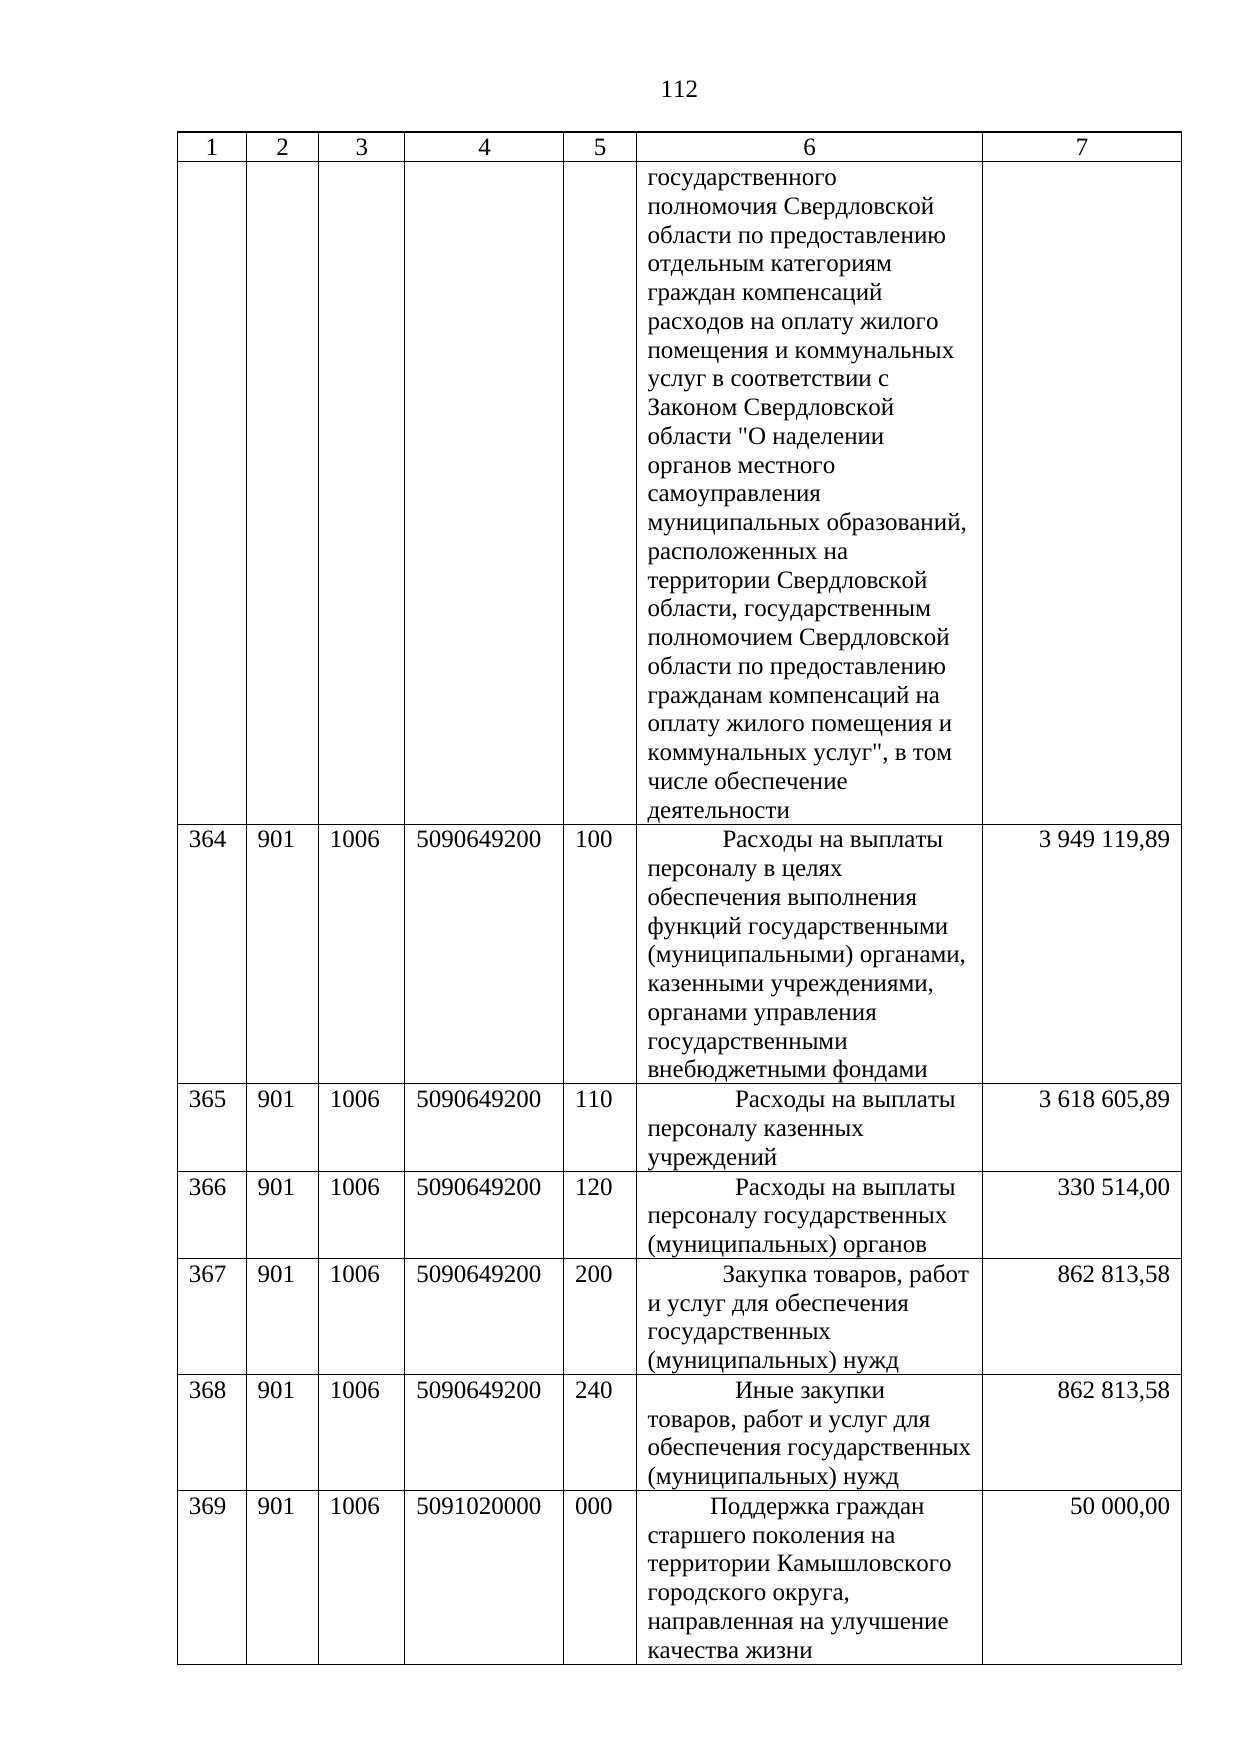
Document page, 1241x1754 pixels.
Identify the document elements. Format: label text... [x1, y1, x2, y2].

table_cell 1006 [319, 1084, 404, 1171]
table_cell 901 [247, 825, 318, 1083]
table_header 7 [983, 133, 1181, 161]
table_cell 1006 [319, 1375, 404, 1490]
table_cell 1006 [319, 1172, 404, 1258]
table_cell государственного полномочия Свердловской области по предоставлению отдельным категориям граждан компенсаций расходов на оплату жилого помещения и коммунальных услуг в соответствии с Законом Свердловской области "О наделении органов местного самоуправления муниципальных образований, расположенных на территории Свердловской области, государственным полномочием Свердловской области по предоставлению гражданам компенсаций на оплату жилого помещения и коммунальных услуг", в том числе обеспечение деятельности [637, 162, 982, 823]
table_cell 100 [564, 825, 636, 1083]
table_cell [983, 162, 1181, 823]
table_cell 000 [564, 1491, 636, 1663]
table_header 6 [637, 133, 982, 161]
table_header 1 [178, 133, 246, 161]
table_cell 5090649200 [405, 825, 563, 1083]
table_cell 5090649200 [405, 1084, 563, 1171]
table_cell 368 [178, 1375, 246, 1490]
table_cell 901 [247, 1259, 318, 1374]
table_cell 369 [178, 1491, 246, 1663]
table_cell 3 618 605,89 [983, 1084, 1181, 1171]
table_cell [178, 162, 246, 823]
table_cell 5090649200 [405, 1172, 563, 1258]
table_cell 110 [564, 1084, 636, 1171]
table_cell 5091020000 [405, 1491, 563, 1663]
table_cell Расходы на выплаты персоналу государственных (муниципальных) органов [637, 1172, 982, 1258]
table_cell 3 949 119,89 [983, 825, 1181, 1083]
table_cell 1006 [319, 1491, 404, 1663]
table_cell 364 [178, 825, 246, 1083]
table_cell 1006 [319, 1259, 404, 1374]
table_cell 901 [247, 1084, 318, 1171]
table_cell 50 000,00 [983, 1491, 1181, 1663]
table_cell 330 514,00 [983, 1172, 1181, 1258]
table_cell Иные закупки товаров, работ и услуг для обеспечения государственных (муниципальных) нужд [637, 1375, 982, 1490]
table_header 5 [564, 133, 636, 161]
table_cell Закупка товаров, работ и услуг для обеспечения государственных (муниципальных) нужд [637, 1259, 982, 1374]
table_header 4 [405, 133, 563, 161]
table_cell [319, 162, 404, 823]
table_header 3 [319, 133, 404, 161]
table_cell Расходы на выплаты персоналу казенных учреждений [637, 1084, 982, 1171]
table_cell 5090649200 [405, 1259, 563, 1374]
table_cell 862 813,58 [983, 1375, 1181, 1490]
table_cell 901 [247, 1172, 318, 1258]
table_cell 1006 [319, 825, 404, 1083]
table_cell Расходы на выплаты персоналу в целях обеспечения выполнения функций государственными (муниципальными) органами, казенными учреждениями, органами управления государственными внебюджетными фондами [637, 825, 982, 1083]
table_cell [564, 162, 636, 823]
table_header 2 [247, 133, 318, 161]
table_cell 366 [178, 1172, 246, 1258]
table_cell [405, 162, 563, 823]
table_cell 862 813,58 [983, 1259, 1181, 1374]
table_cell 367 [178, 1259, 246, 1374]
table_cell 365 [178, 1084, 246, 1171]
table_cell Поддержка граждан старшего поколения на территории Камышловского городского округа, направленная на улучшение качества жизни [637, 1491, 982, 1663]
table_cell 5090649200 [405, 1375, 563, 1490]
table_cell 200 [564, 1259, 636, 1374]
table_cell 901 [247, 1375, 318, 1490]
table_cell 901 [247, 1491, 318, 1663]
table_cell 120 [564, 1172, 636, 1258]
table_cell 240 [564, 1375, 636, 1490]
table_cell [247, 162, 318, 823]
